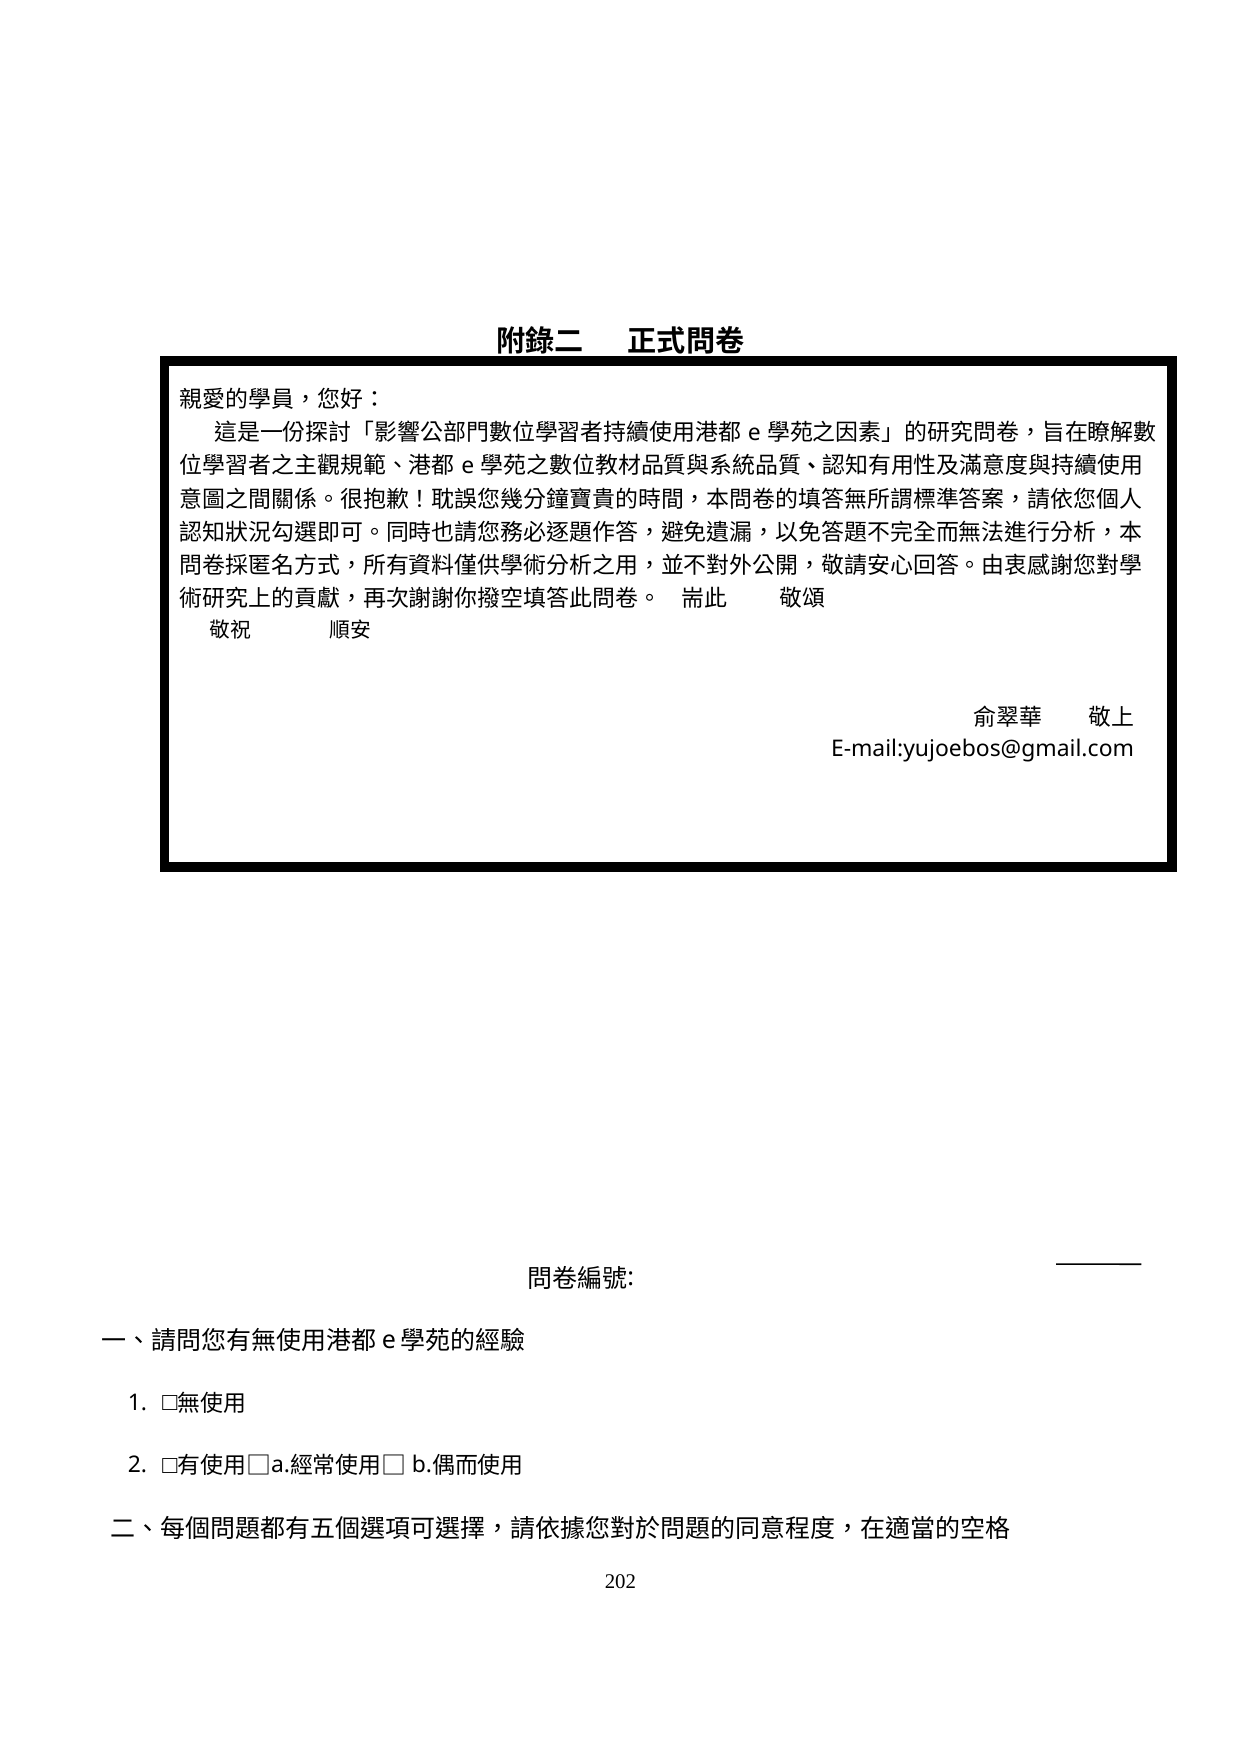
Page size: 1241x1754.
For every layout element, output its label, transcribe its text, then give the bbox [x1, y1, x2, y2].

text 一、請問您有無使用港都e學苑的經驗 [56, 1297, 1053, 1359]
text 2. □有使用□a.經常使用□ b.偶而使用 [56, 1422, 1053, 1484]
text 二、每個問題都有五個選項可選擇，請依據您對於問題的同意程度，在適當的空格 [56, 1484, 1053, 1547]
text 1. □無使用 [56, 1359, 1053, 1422]
text 問卷編號: [187, 1234, 1053, 1297]
text 附錄二 正式問卷 [187, 297, 1053, 356]
